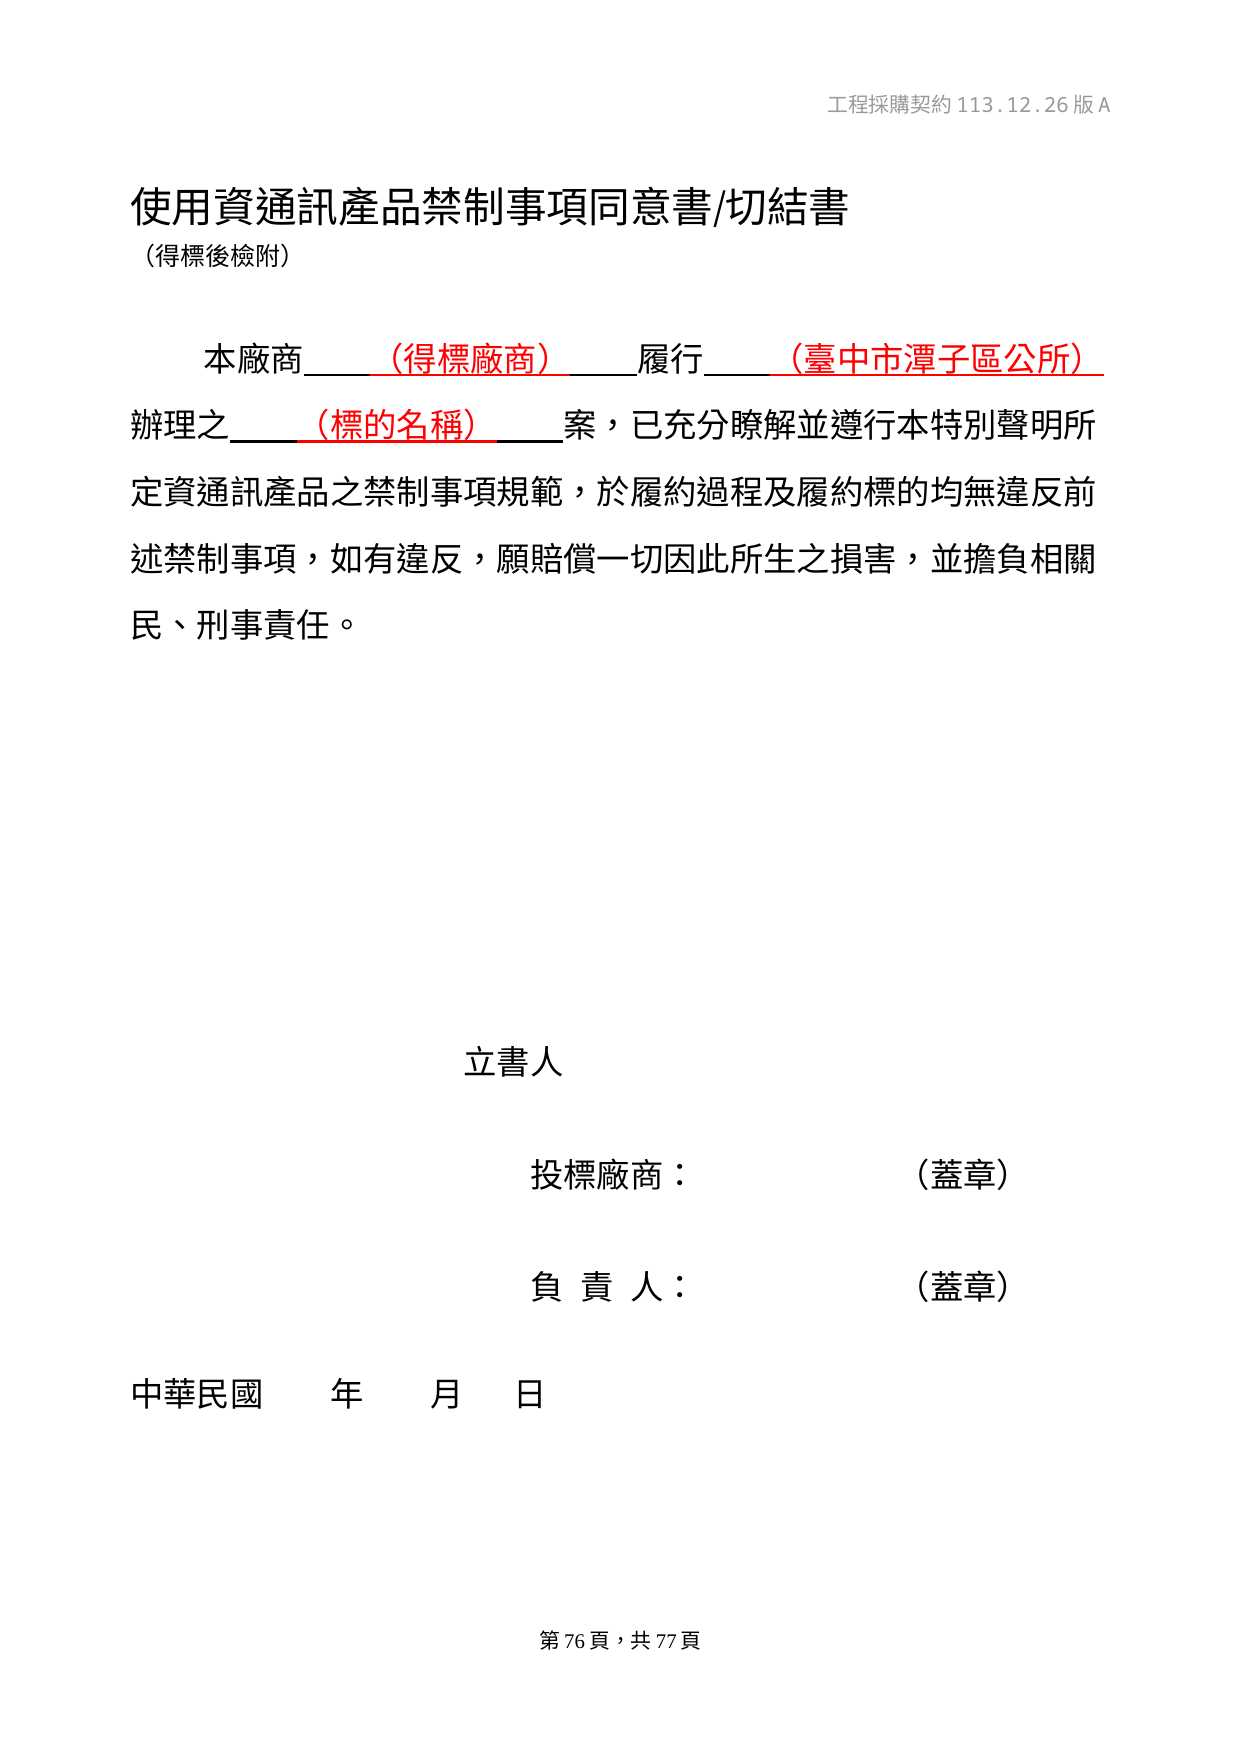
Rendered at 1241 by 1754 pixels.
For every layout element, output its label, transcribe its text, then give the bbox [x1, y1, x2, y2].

text 本廠商 （得標廠商） 履行 （臺中市潭子區公所） 辦理之 （標的名稱） 案，已充分瞭解並遵行本特別聲明所定資通訊產品之禁制事項規範，於履約過程及履約標的均無違反前述禁制事項，如有違反，願賠償一切因此所生之損害，並擔負相關民、刑事責任。 [130, 318, 1110, 651]
text 投標廠商： （蓋章） [463, 1097, 1110, 1209]
text 負 責 人： （蓋章） [463, 1209, 1110, 1322]
text （得標後檢附） [130, 236, 1110, 272]
text 中華民國 年 月 日 [130, 1367, 1110, 1416]
text 使用資通訊產品禁制事項同意書/切結書 [130, 169, 1110, 236]
text 立書人 [463, 984, 1110, 1097]
